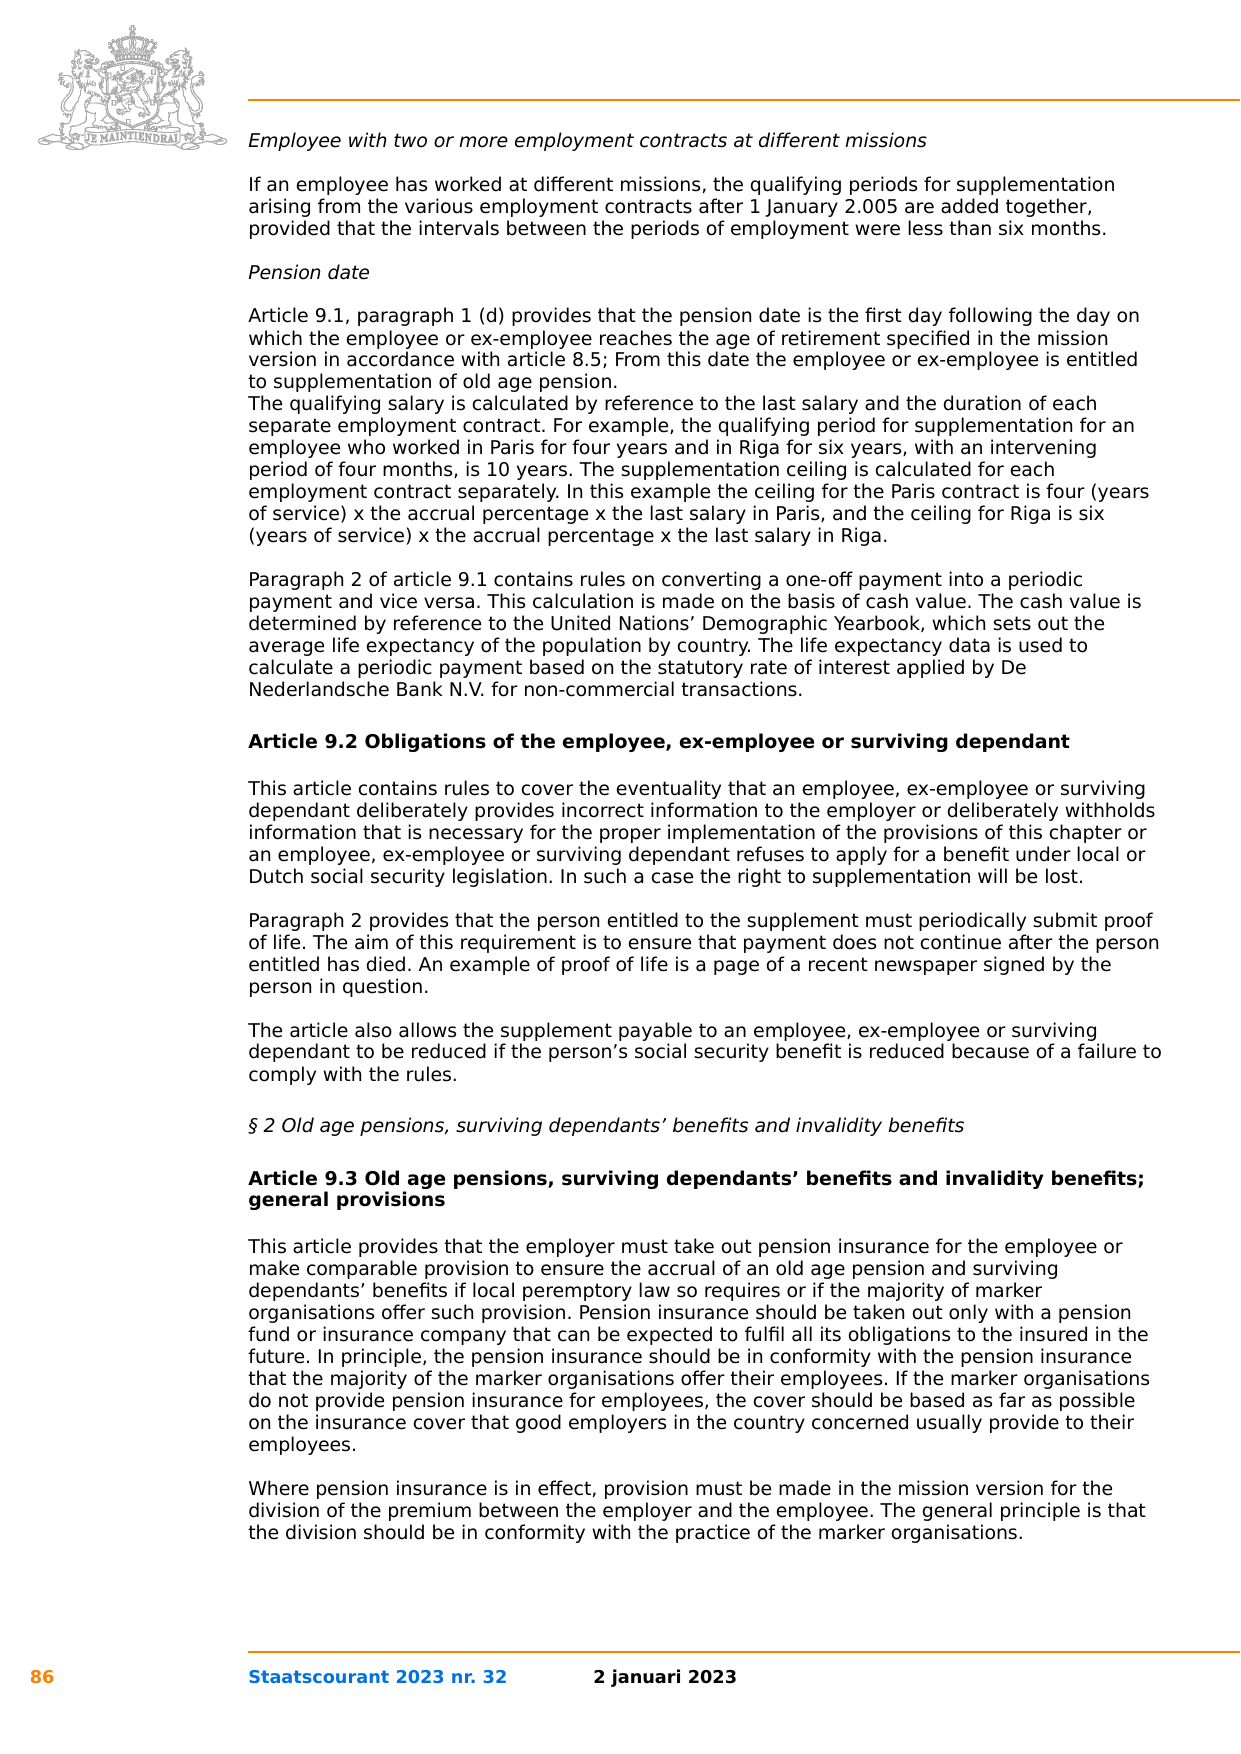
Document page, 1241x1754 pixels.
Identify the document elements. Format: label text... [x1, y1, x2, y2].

subtitle Pension date [248, 262, 1163, 283]
text The qualifying salary is calculated by reference to the last salary and the duration of each separate employment contract. For example, the qualifying period for supplementation for an employee who worked in Paris for four years and in Riga for six years, with an intervening period of four months, is 10 years. The supplementation ceiling is calculated for each employment contract separately. In this example the ceiling for the Paris contract is four (years of service) x the accrual percentage x the last salary in Paris, and the ceiling for Riga is six (years of service) x the accrual percentage x the last salary in Riga. [248, 393, 1163, 547]
subtitle Employee with two or more employment contracts at different missions [248, 130, 1163, 152]
text Paragraph 2 of article 9.1 contains rules on converting a one-off payment into a periodic payment and vice versa. This calculation is made on the basis of cash value. The cash value is determined by reference to the United Nations’ Demographic Yearbook, which sets out the average life expectancy of the population by country. The life expectancy data is used to calculate a periodic payment based on the statutory rate of interest applied by De Nederlandsche Bank N.V. for non-commercial transactions. [248, 569, 1163, 701]
text Where pension insurance is in effect, provision must be made in the mission version for the division of the premium between the employer and the employee. The general principle is that the division should be in conformity with the practice of the marker organisations. [248, 1478, 1163, 1544]
subtitle § 2 Old age pensions, surviving dependants’ benefits and invalidity benefits [248, 1115, 1163, 1137]
picture [38, 25, 227, 150]
subtitle Article 9.3 Old age pensions, surviving dependants’ benefits and invalidity benefits; general provisions [248, 1167, 1163, 1211]
text Paragraph 2 provides that the person entitled to the supplement must periodically submit proof of life. The aim of this requirement is to ensure that payment does not continue after the person entitled has died. An example of proof of life is a page of a recent newspaper signed by the person in question. [248, 910, 1163, 998]
text This article provides that the employer must take out pension insurance for the employee or make comparable provision to ensure the accrual of an old age pension and surviving dependants’ benefits if local peremptory law so requires or if the majority of marker organisations offer such provision. Pension insurance should be taken out only with a pension fund or insurance company that can be expected to fulfil all its obligations to the insured in the future. In principle, the pension insurance should be in conformity with the pension insurance that the majority of the marker organisations offer their employees. If the marker organisations do not provide pension insurance for employees, the cover should be based as far as possible on the insurance cover that good employers in the country concerned usually provide to their employees. [248, 1236, 1163, 1456]
text If an employee has worked at different missions, the qualifying periods for supplementation arising from the various employment contracts after 1 January 2.005 are added together, provided that the intervals between the periods of employment were less than six months. [248, 174, 1163, 240]
text Article 9.1, paragraph 1 (d) provides that the pension date is the first day following the day on which the employee or ex-employee reaches the age of retirement specified in the mission version in accordance with article 8.5; From this date the employee or ex-employee is entitled to supplementation of old age pension. [248, 305, 1163, 393]
text The article also allows the supplement payable to an employee, ex-employee or surviving dependant to be reduced if the person’s social security benefit is reduced because of a failure to comply with the rules. [248, 1019, 1163, 1085]
text This article contains rules to cover the eventuality that an employee, ex-employee or surviving dependant deliberately provides incorrect information to the employer or deliberately withholds information that is necessary for the proper implementation of the provisions of this chapter or an employee, ex-employee or surviving dependant refuses to apply for a benefit under local or Dutch social security legislation. In such a case the right to supplementation will be lost. [248, 778, 1163, 888]
subtitle Article 9.2 Obligations of the employee, ex-employee or surviving dependant [248, 731, 1163, 753]
